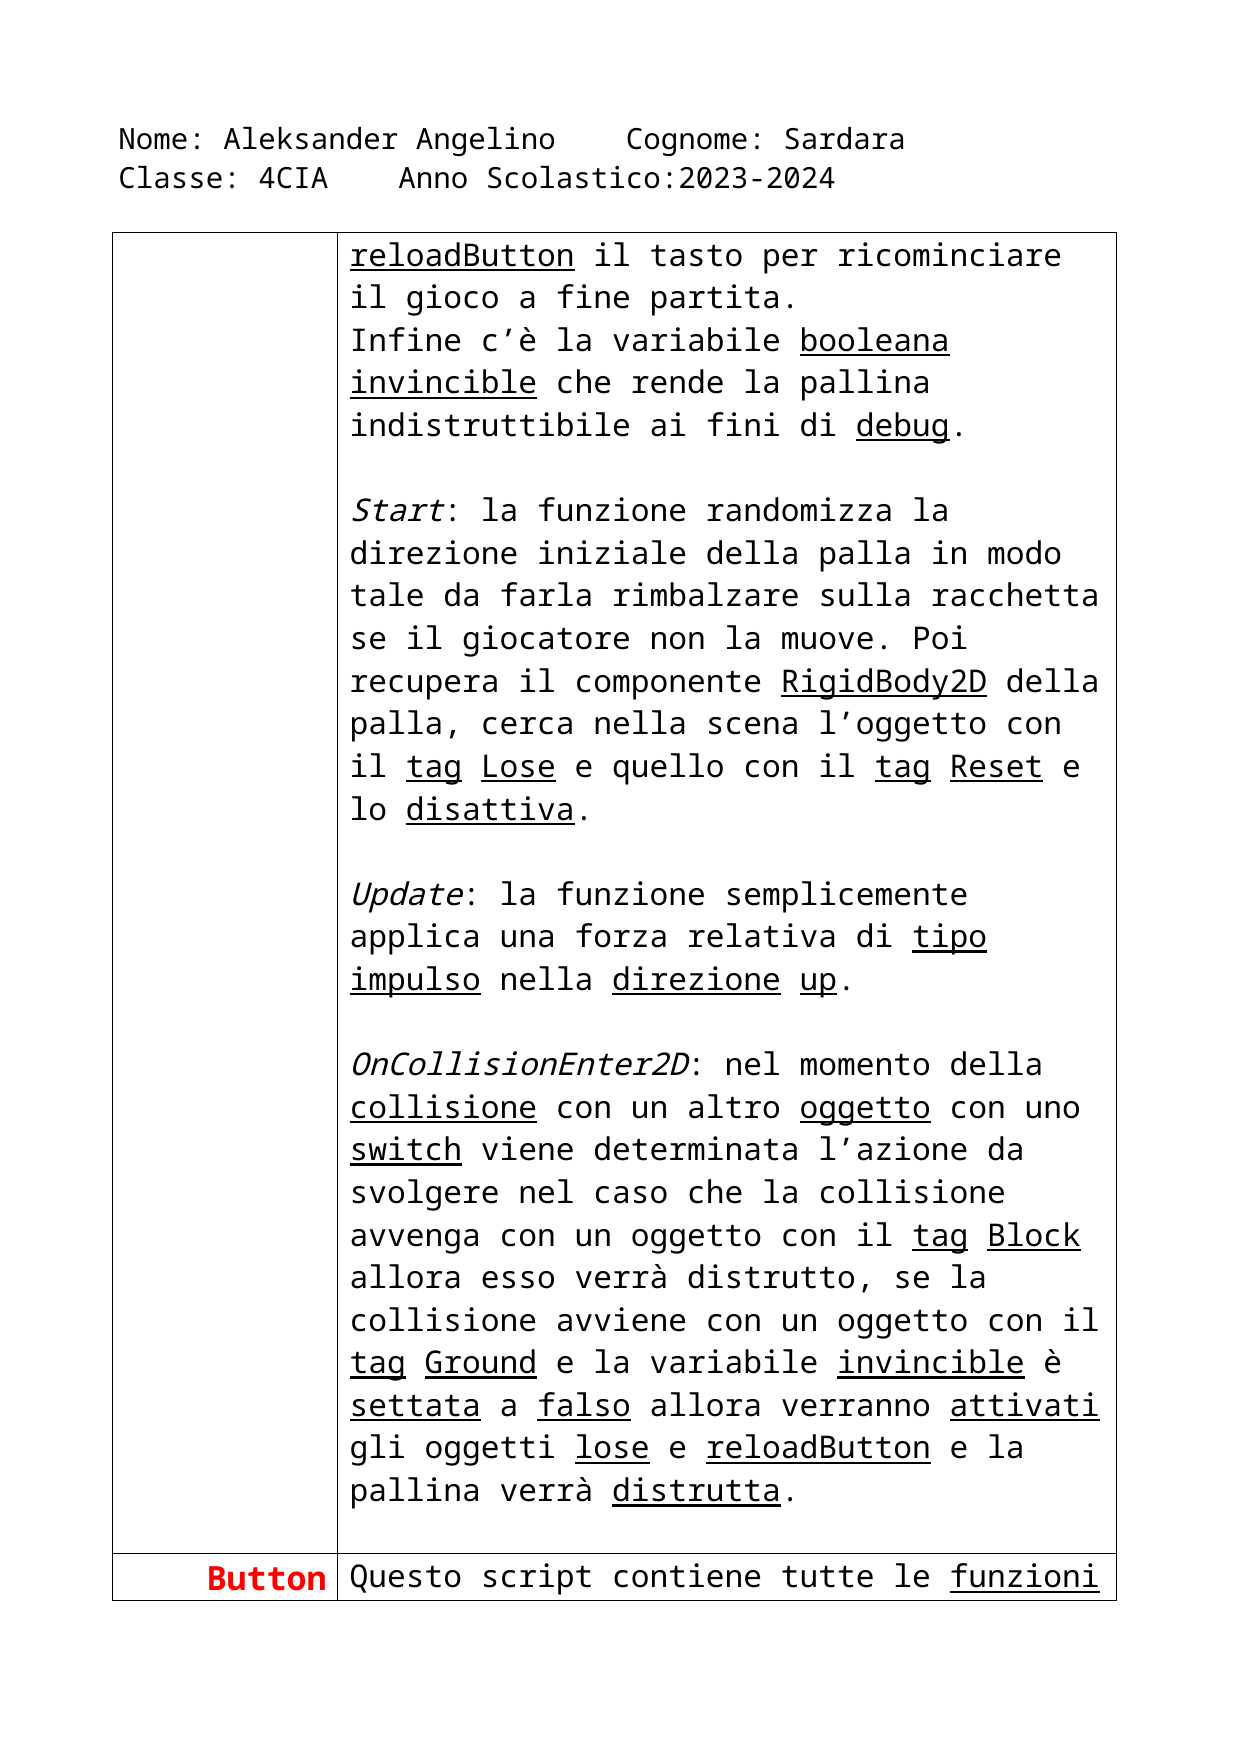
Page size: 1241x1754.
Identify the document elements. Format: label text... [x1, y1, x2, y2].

table_cell Questo script contiene tutte le funzioni [338, 1554, 1116, 1600]
table_cell [113, 233, 337, 1553]
table_cell reloadButton il tasto per ricominciare il gioco a fine partita. Infine c’è la variabile booleana invincible che rende la pallina indistruttibile ai fini di debug. Start: la funzione randomizza la direzione iniziale della palla in modo tale da farla rimbalzare sulla racchetta se il giocatore non la muove. Poi recupera il componente RigidBody2D della palla, cerca nella scena l’oggetto con il tag Lose e quello con il tag Reset e lo disattiva. Update: la funzione semplicemente applica una forza relativa di tipo impulso nella direzione up. OnCollisionEnter2D: nel momento della collisione con un altro oggetto con uno switch viene determinata l’azione da svolgere nel caso che la collisione avvenga con un oggetto con il tag Block allora esso verrà distrutto, se la collisione avviene con un oggetto con il tag Ground e la variabile invincible è settata a falso allora verranno attivati gli oggetti lose e reloadButton e la pallina verrà distrutta. [338, 233, 1116, 1553]
table_cell Button [113, 1554, 337, 1600]
